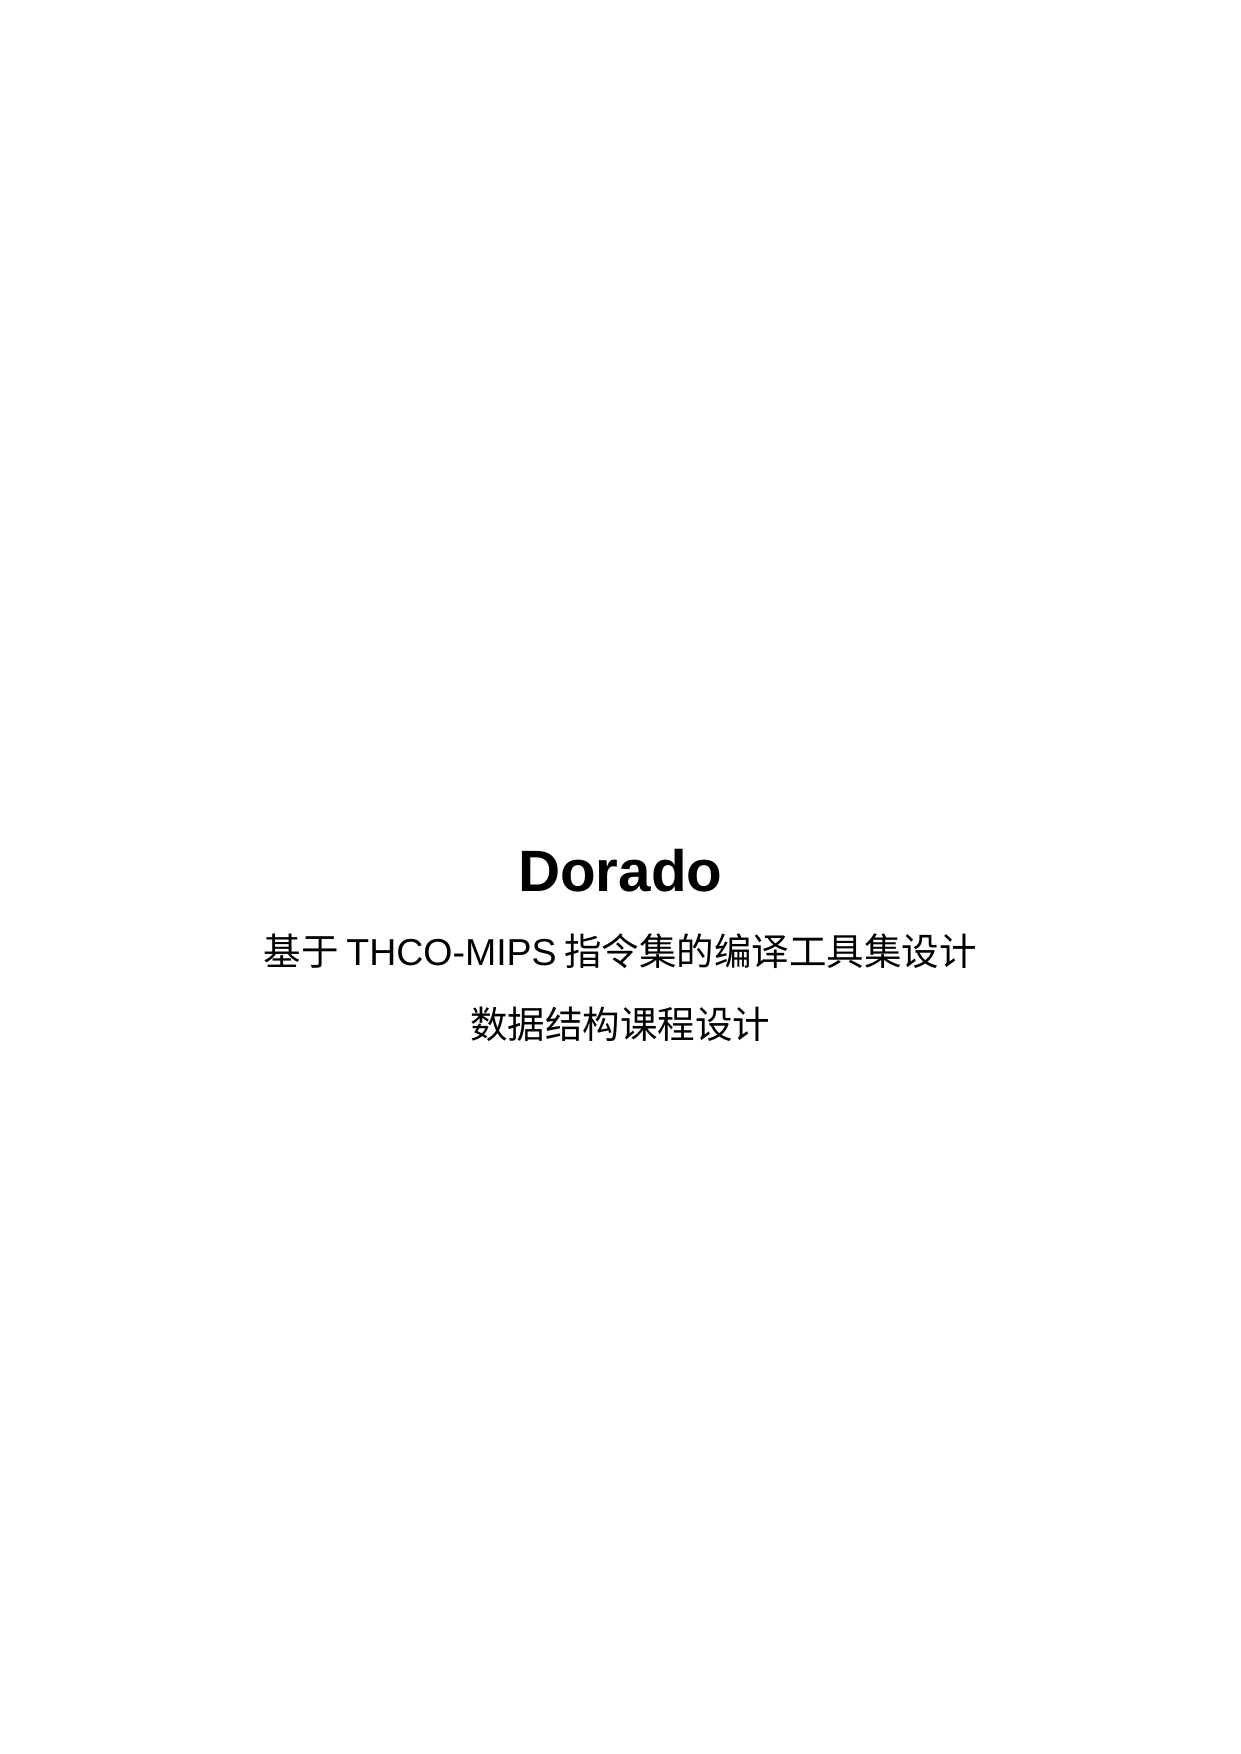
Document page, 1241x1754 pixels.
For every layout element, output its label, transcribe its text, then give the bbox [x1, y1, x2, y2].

title Dorado [118, 836, 1122, 903]
subtitle 数据结构课程设计 [118, 995, 1122, 1049]
subtitle 基于THCO-MIPS指令集的编译工具集设计 [118, 922, 1122, 977]
